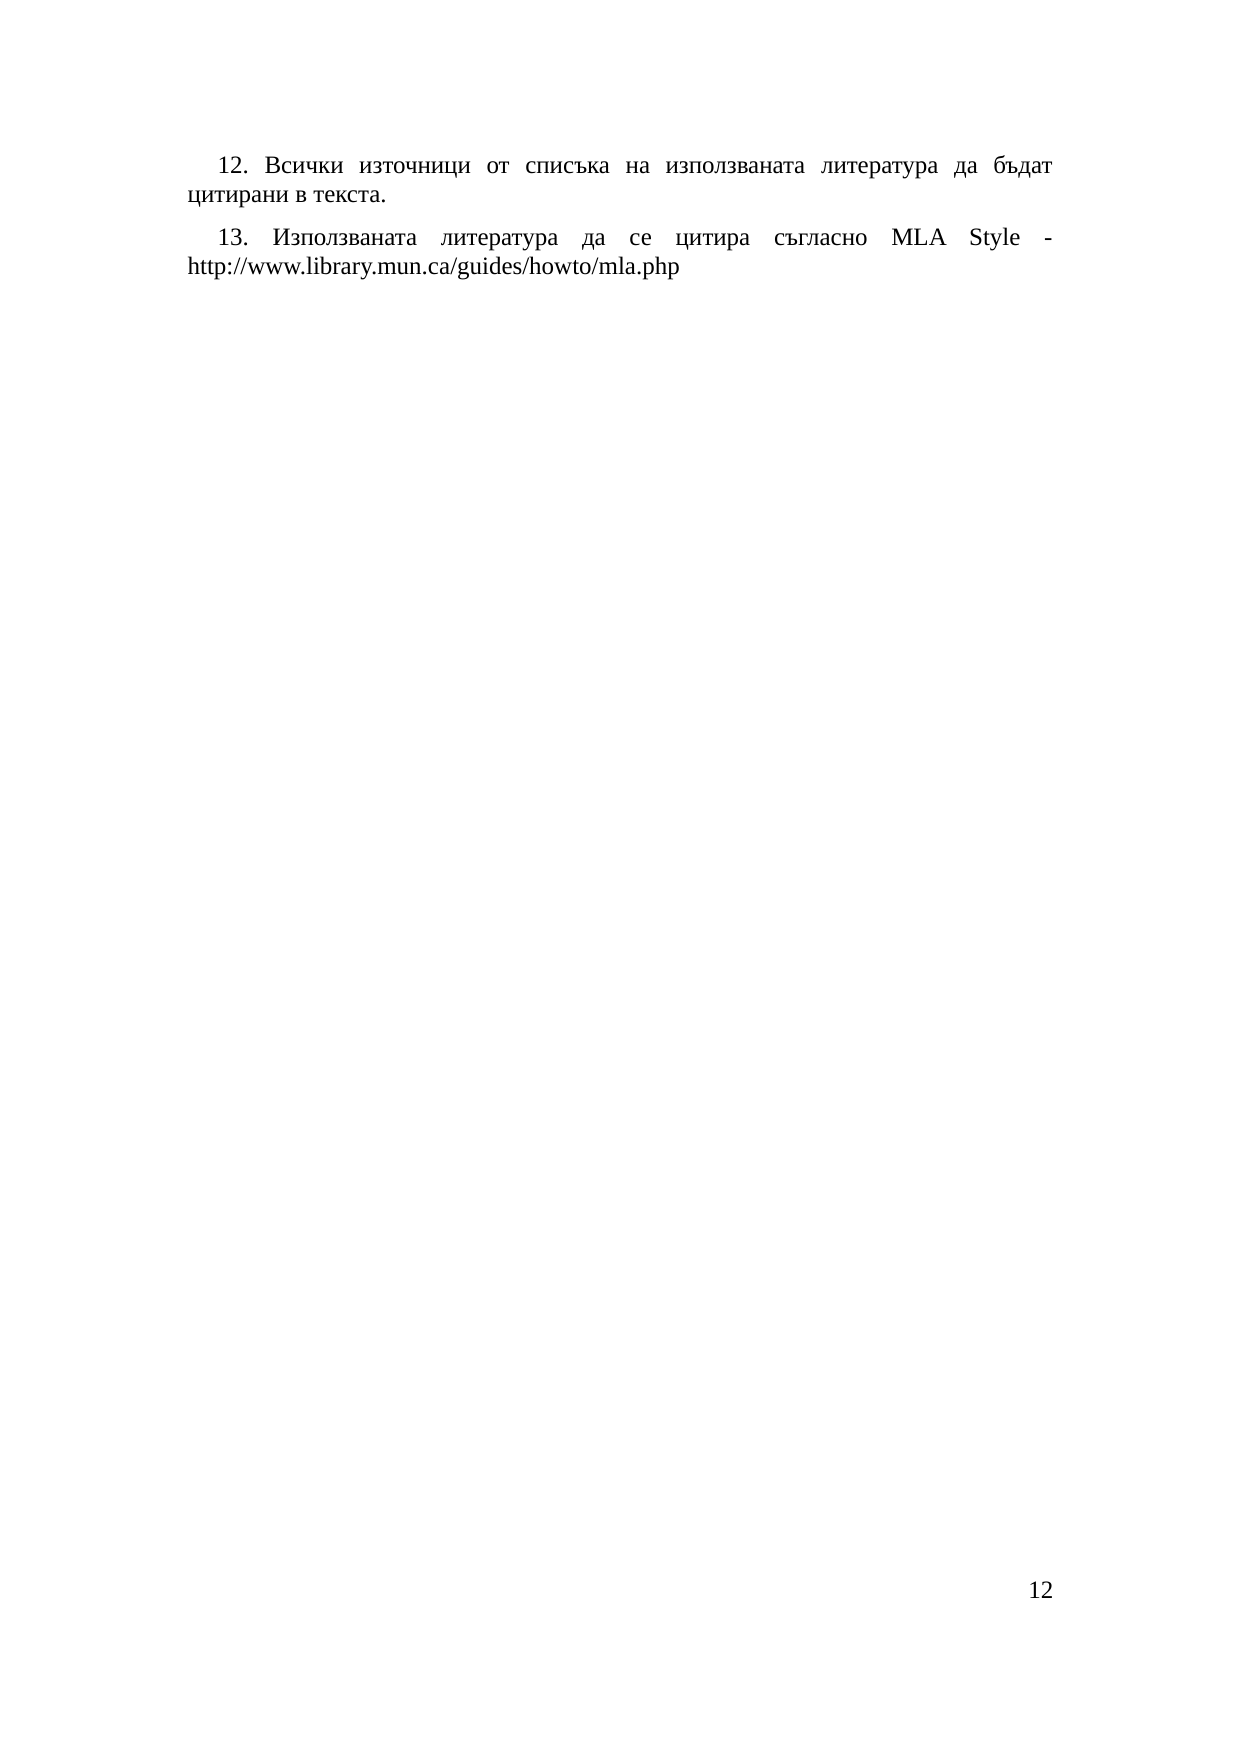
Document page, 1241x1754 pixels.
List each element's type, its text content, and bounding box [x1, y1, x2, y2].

text 12. Всички източници от списъка на използваната литература да бъдат цитирани в текста. [187, 150, 1053, 207]
text 13. Използваната литература да се цитира съгласно MLA Style - http://www.library.mun.ca/guides/howto/mla.php [187, 222, 1053, 279]
